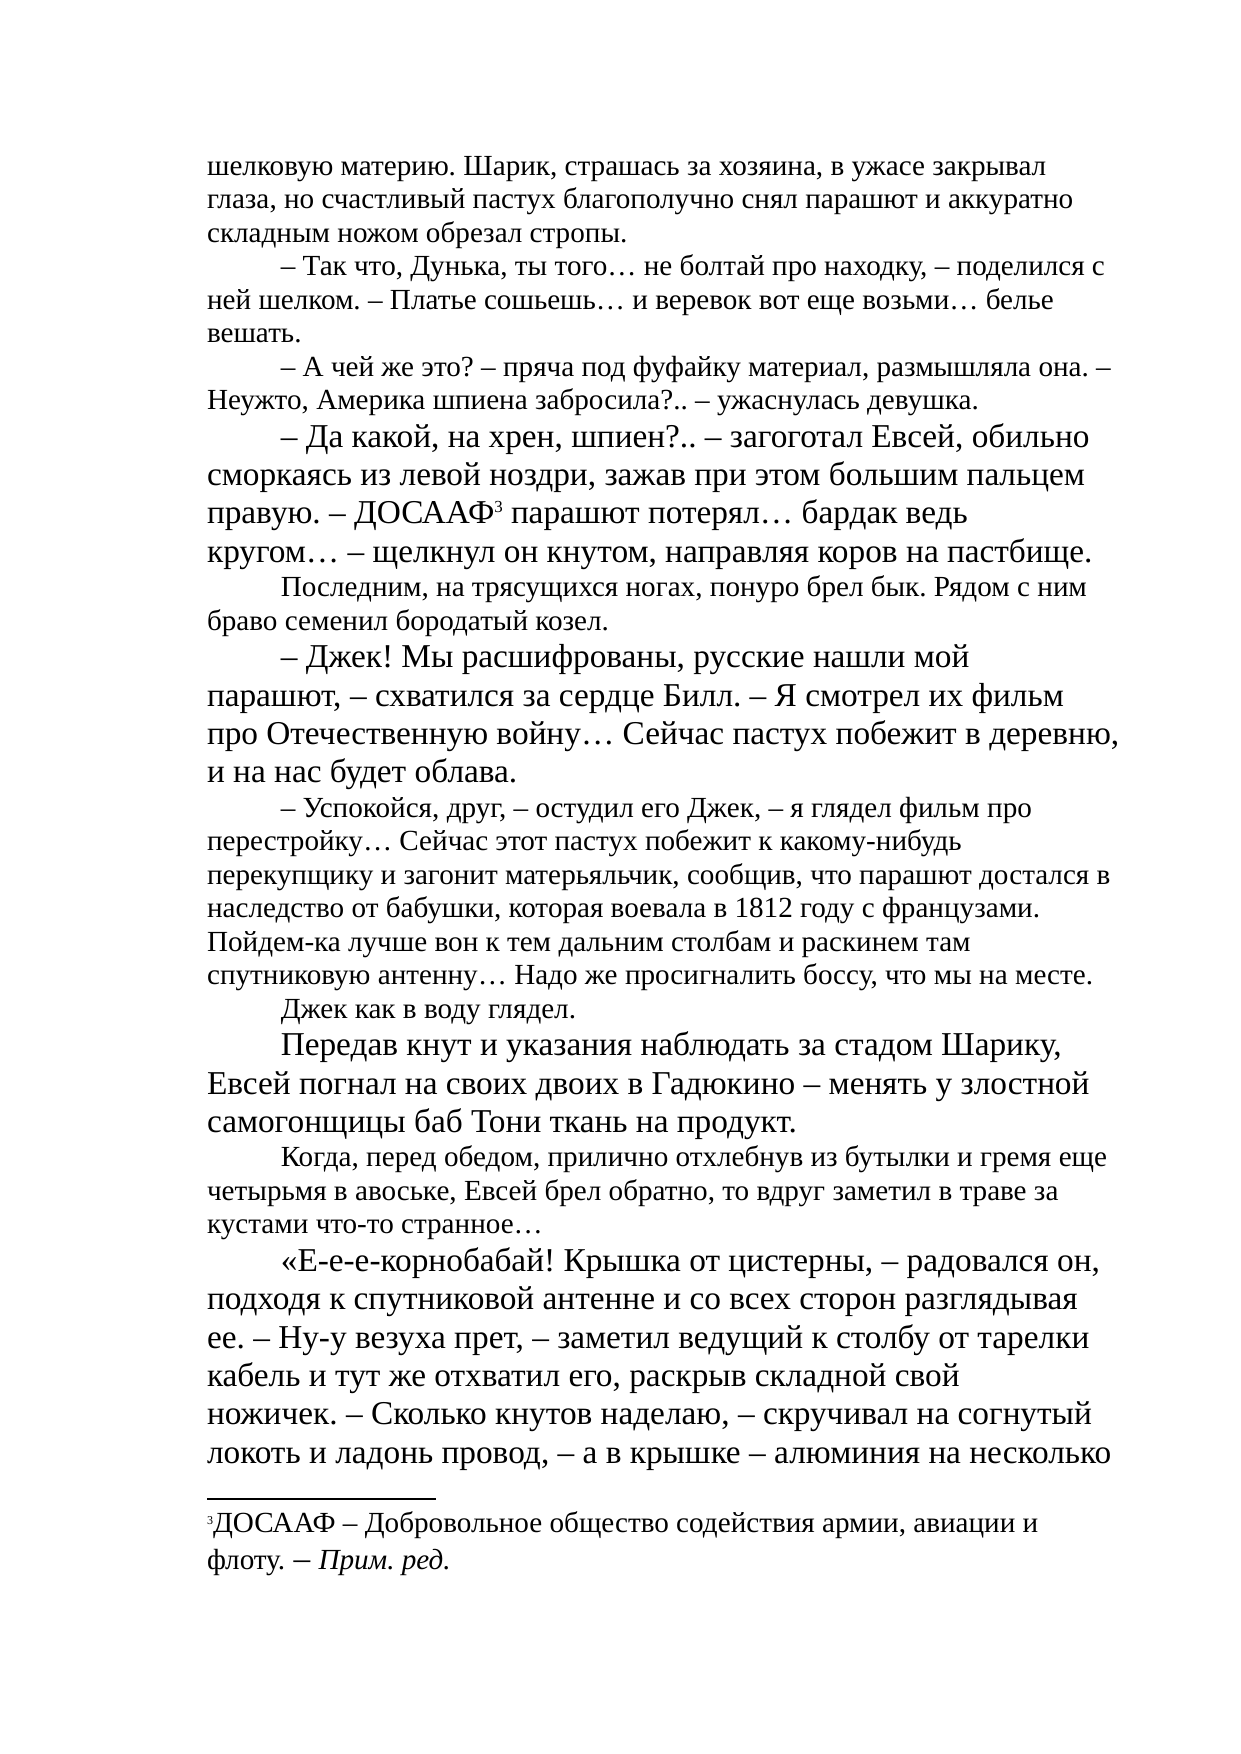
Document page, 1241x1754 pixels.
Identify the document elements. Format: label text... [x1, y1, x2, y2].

text – А чей же это? – пряча под фуфайку материал, размышляла она. – Неужто, Америка шпиена забросила?.. – ужаснулась девушка. [207, 349, 1122, 416]
text Джек как в воду глядел. [207, 991, 1122, 1024]
text – Так что, Дунька, ты того… не болтай про находку, – поделился с ней шелком. – Платье сошьешь… и веревок вот еще возьми… белье вешать. [207, 248, 1122, 349]
text Когда, перед обедом, прилично отхлебнув из бутылки и гремя еще четырьмя в авоське, Евсей брел обратно, то вдруг заметил в траве за кустами что-то странное… [207, 1139, 1122, 1240]
text «Е-е-е-корнобабай! Крышка от цистерны, – радовался он, подходя к спутниковой антенне и со всех сторон разглядывая ее. – Ну-у везуха прет, – заметил ведущий к столбу от тарелки кабель и тут же отхватил его, раскрыв складной свой ножичек. – Сколько кнутов наделаю, – скручивал на согнутый локоть и ладонь провод, – а в крышке – алюминия на несколько [207, 1240, 1122, 1470]
text ДОСААФ – Добровольное общество содействия армии, авиации и флоту. – Прим. ред. [207, 1505, 1122, 1577]
text Последним, на трясущихся ногах, понуро брел бык. Рядом с ним браво семенил бородатый козел. [207, 569, 1122, 636]
text – Да какой, на хрен, шпиен?.. – загоготал Евсей, обильно сморкаясь из левой ноздри, зажав при этом большим пальцем правую. – ДОСААФ парашют потерял… бардак ведь кругом… – щелкнул он кнутом, направляя коров на пастбище. [207, 416, 1122, 569]
text – Успокойся, друг, – остудил его Джек, – я глядел фильм про перестройку… Сейчас этот пастух побежит к какому-нибудь перекупщику и загонит матерьяльчик, сообщив, что парашют достался в наследство от бабушки, которая воевала в 1812 году с французами. Пойдем-ка лучше вон к тем дальним столбам и раскинем там спутниковую антенну… Надо же просигналить боссу, что мы на месте. [207, 790, 1122, 991]
text Передав кнут и указания наблюдать за стадом Шарику, Евсей погнал на своих двоих в Гадюкино – менять у злостной самогонщицы баб Тони ткань на продукт. [207, 1024, 1122, 1139]
text шелковую материю. Шарик, страшась за хозяина, в ужасе закрывал глаза, но счастливый пастух благополучно снял парашют и аккуратно складным ножом обрезал стропы. [207, 148, 1122, 248]
text – Джек! Мы расшифрованы, русские нашли мой парашют, – схватился за сердце Билл. – Я смотрел их фильм про Отечественную войну… Сейчас пастух побежит в деревню, и на нас будет облава. [207, 636, 1122, 790]
